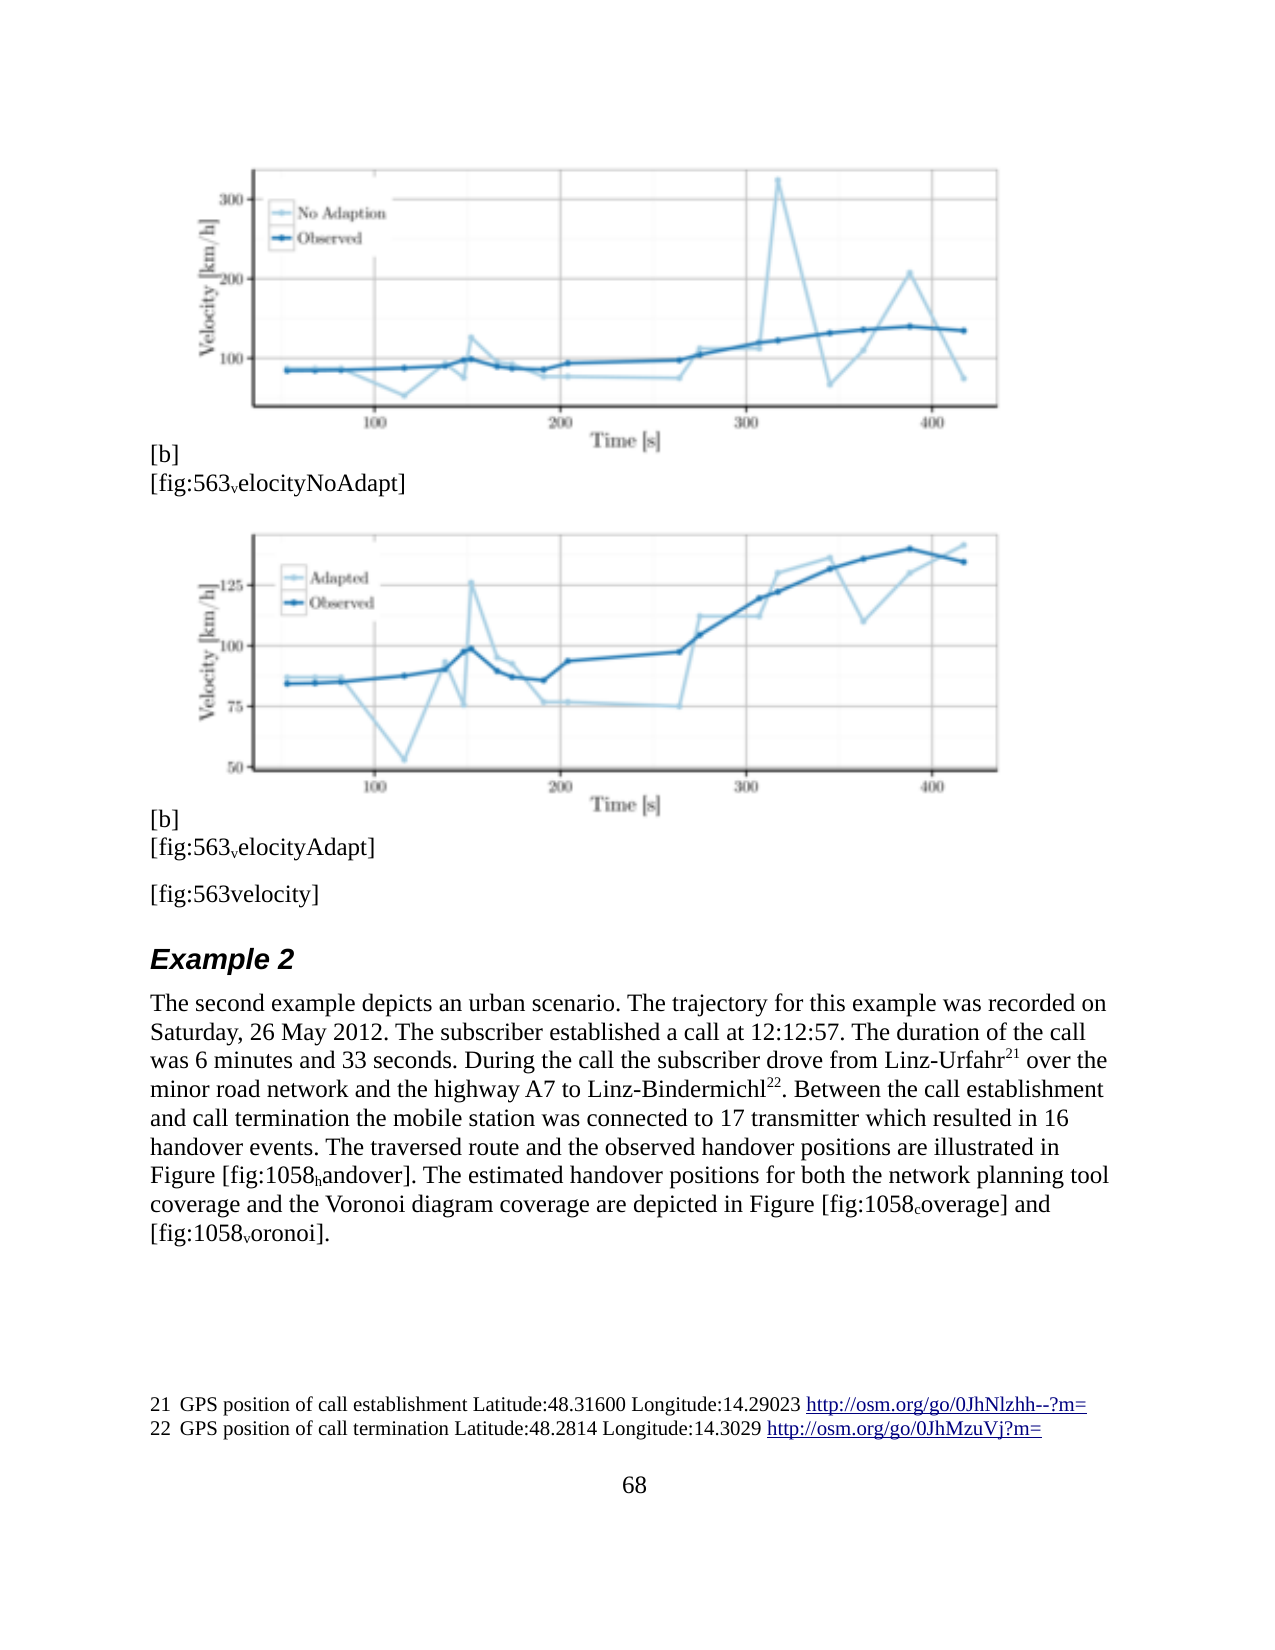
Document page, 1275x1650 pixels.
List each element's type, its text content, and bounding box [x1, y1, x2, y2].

text [b] [fig:563velocityAdapt] [150, 801, 1125, 861]
picture [185, 150, 1019, 463]
picture [185, 514, 1019, 827]
text [b] [fig:563velocityNoAdapt] [150, 436, 1125, 497]
text GPS position of call termination Latitude:48.2814 Longitude:14.3029 http://osm.org/go/0JhMzuVj?m= [150, 1416, 1125, 1440]
text [fig:563velocity] [150, 879, 1125, 908]
subtitle Example 2 [150, 942, 1125, 975]
text GPS position of call establishment Latitude:48.31600 Longitude:14.29023 http://osm.org/go/0JhNlzhh--?m= [150, 1392, 1125, 1416]
text The second example depicts an urban scenario. The trajectory for this example was recorded on Saturday, 26 May 2012. The subscriber established a call at 12:12:57. The duration of the call was 6 minutes and 33 seconds. During the call the subscriber drove from Linz-Urfahr over the minor road network and the highway A7 to Linz-Bindermichl. Between the call establishment and call termination the mobile station was connected to 17 transmitter which resulted in 16 handover events. The traversed route and the observed handover positions are illustrated in Figure [fig:1058handover]. The estimated handover positions for both the network planning tool coverage and the Voronoi diagram coverage are depicted in Figure [fig:1058coverage] and [fig:1058voronoi]. [150, 988, 1125, 1247]
